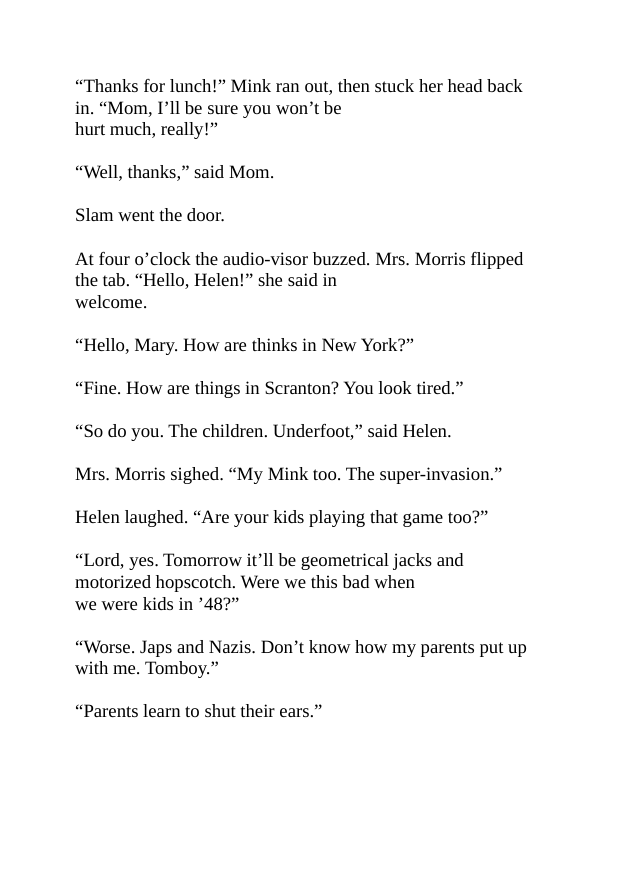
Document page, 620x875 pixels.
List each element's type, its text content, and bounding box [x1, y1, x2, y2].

text “Thanks for lunch!” Mink ran out, then stuck her head back in. “Mom, I’ll be sure you won’t be hurt much, really!” “Well, thanks,” said Mom. Slam went the door. At four o’clock the audio-visor buzzed. Mrs. Morris flipped the tab. “Hello, Helen!” she said in welcome. “Hello, Mary. How are thinks in New York?” “Fine. How are things in Scranton? You look tired.” “So do you. The children. Underfoot,” said Helen. Mrs. Morris sighed. “My Mink too. The super-invasion.” Helen laughed. “Are your kids playing that game too?” “Lord, yes. Tomorrow it’ll be geometrical jacks and motorized hopscotch. Were we this bad when we were kids in ’48?” “Worse. Japs and Nazis. Don’t know how my parents put up with me. Tomboy.” “Parents learn to shut their ears.” [75, 75, 544, 743]
